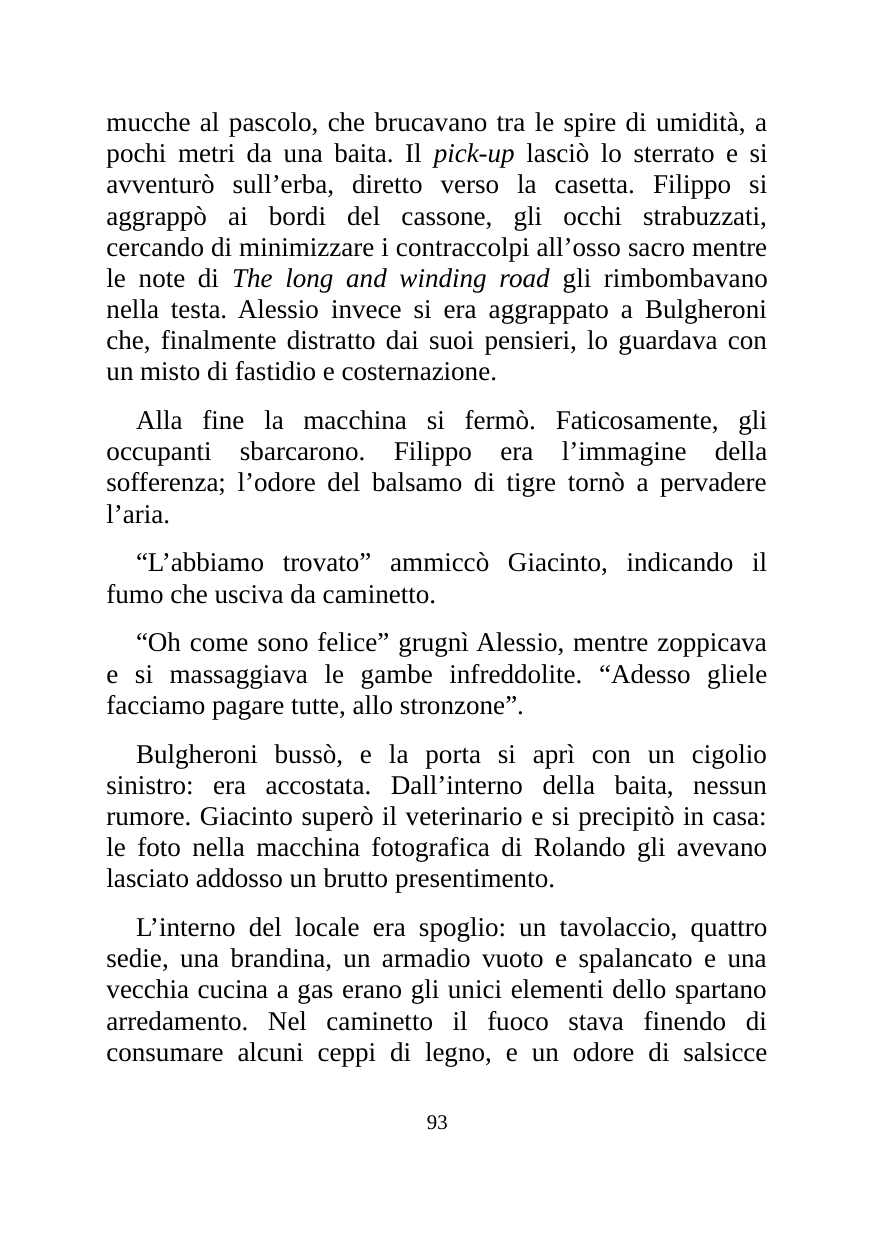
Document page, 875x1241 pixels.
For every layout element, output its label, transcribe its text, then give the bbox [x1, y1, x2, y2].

text “L’abbiamo trovato” ammiccò Giacinto, indicando il fumo che usciva da caminetto. [106, 547, 768, 609]
text Bulgheroni bussò, e la porta si aprì con un cigolio sinistro: era accostata. Dall’interno della baita, nessun rumore. Giacinto superò il veterinario e si precipitò in casa: le foto nella macchina fotografica di Rolando gli avevano lasciato addosso un brutto presentimento. [106, 738, 768, 893]
text mucche al pascolo, che brucavano tra le spire di umidità, a pochi metri da una baita. Il pick-up lasciò lo sterrato e si avventurò sull’erba, diretto verso la casetta. Filippo si aggrappò ai bordi del cassone, gli occhi strabuzzati, cercando di minimizzare i contraccolpi all’osso sacro mentre le note di The long and winding road gli rimbombavano nella testa. Alessio invece si era aggrappato a Bulgheroni che, finalmente distratto dai suoi pensieri, lo guardava con un misto di fastidio e costernazione. [106, 106, 768, 387]
text Alla fine la macchina si fermò. Faticosamente, gli occupanti sbarcarono. Filippo era l’immagine della sofferenza; l’odore del balsamo di tigre tornò a pervadere l’aria. [106, 404, 768, 529]
text “Oh come sono felice” grugnì Alessio, mentre zoppicava e si massaggiava le gambe infreddolite. “Adesso gliele facciamo pagare tutte, allo stronzone”. [106, 627, 768, 720]
text L’interno del locale era spoglio: un tavolaccio, quattro sedie, una brandina, un armadio vuoto e spalancato e una vecchia cucina a gas erano gli unici elementi dello spartano arredamento. Nel caminetto il fuoco stava finendo di consumare alcuni ceppi di legno, e un odore di salsicce [106, 911, 768, 1067]
